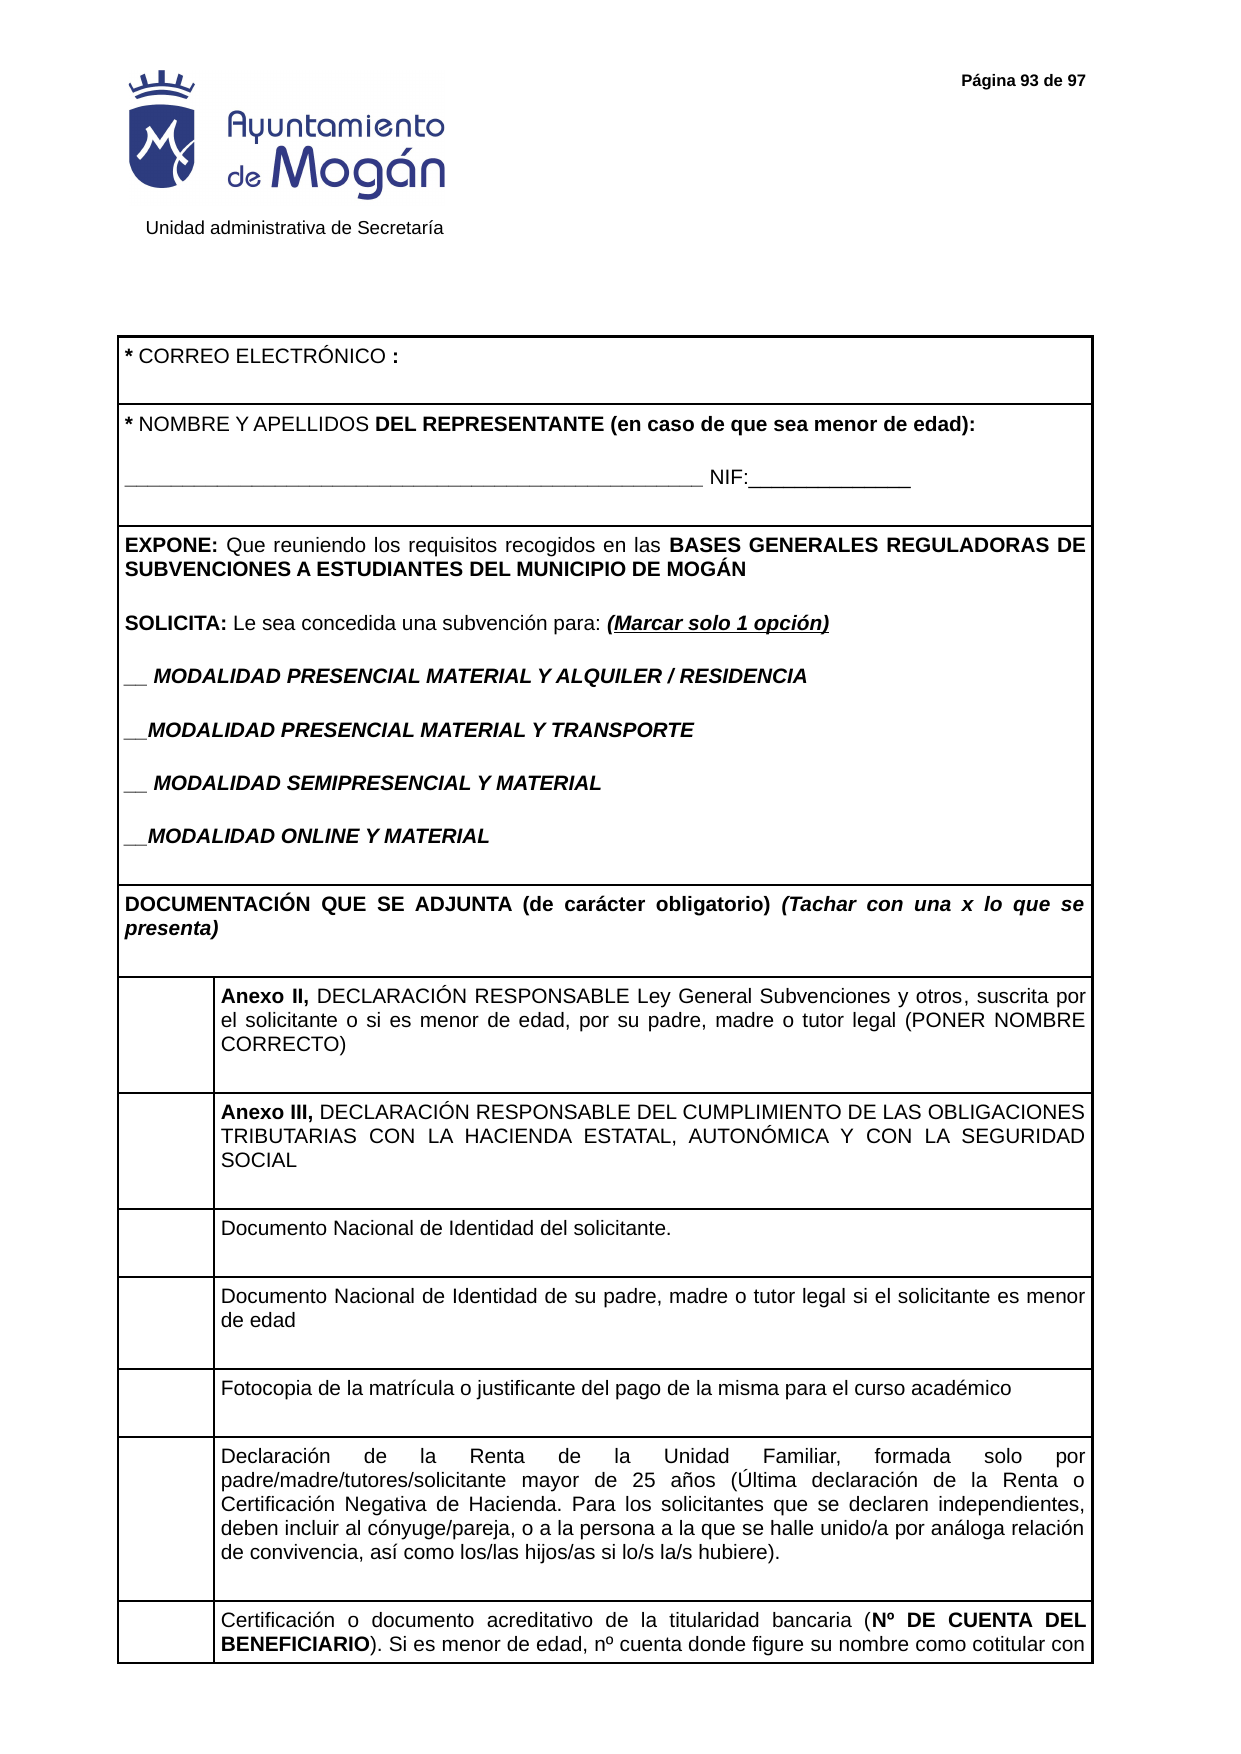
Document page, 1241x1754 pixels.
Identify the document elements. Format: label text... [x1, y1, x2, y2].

table_cell [119, 1094, 213, 1208]
picture [128, 70, 445, 206]
table_cell Declaración de la Renta de la Unidad Familiar, formada solo por padre/madre/tutores/solicitante mayor de 25 años (Última declaración de la Renta o Certificación Negativa de Hacienda. Para los solicitantes que se declaren independientes, deben incluir al cónyuge/pareja, o a la persona a la que se halle unido/a por análoga relación de convivencia, así como los/las hijos/as si lo/s la/s hubiere). [215, 1438, 1091, 1600]
table_cell * NOMBRE Y APELLIDOS DEL REPRESENTANTE (en caso de que sea menor de edad): __________________________________________________ NIF:______________ [119, 405, 1091, 525]
table_cell * CORREO ELECTRÓNICO : [119, 338, 1091, 403]
table_cell [119, 1278, 213, 1368]
table_cell [119, 1438, 213, 1600]
table_cell Documento Nacional de Identidad del solicitante. [215, 1210, 1091, 1276]
table_cell [119, 978, 213, 1092]
table_cell DOCUMENTACIÓN QUE SE ADJUNTA (de carácter obligatorio) (Tachar con una x lo que se presenta) [119, 886, 1091, 976]
table_cell EXPONE: Que reuniendo los requisitos recogidos en las BASES GENERALES REGULADORAS DE SUBVENCIONES A ESTUDIANTES DEL MUNICIPIO DE MOGÁN SOLICITA: Le sea concedida una subvención para: (Marcar solo 1 opción) __ MODALIDAD PRESENCIAL MATERIAL Y ALQUILER / RESIDENCIA __MODALIDAD PRESENCIAL MATERIAL Y TRANSPORTE __ MODALIDAD SEMIPRESENCIAL Y MATERIAL __MODALIDAD ONLINE Y MATERIAL [119, 527, 1091, 884]
table_cell [119, 1602, 213, 1662]
table_cell [119, 1370, 213, 1436]
table_cell Documento Nacional de Identidad de su padre, madre o tutor legal si el solicitante es menor de edad [215, 1278, 1091, 1368]
table_cell Anexo II, DECLARACIÓN RESPONSABLE Ley General Subvenciones y otros, suscrita por el solicitante o si es menor de edad, por su padre, madre o tutor legal (PONER NOMBRE CORRECTO) [215, 978, 1091, 1092]
table_cell Fotocopia de la matrícula o justificante del pago de la misma para el curso académico [215, 1370, 1091, 1436]
table_cell Anexo III, DECLARACIÓN RESPONSABLE DEL CUMPLIMIENTO DE LAS OBLIGACIONES TRIBUTARIAS CON LA HACIENDA ESTATAL, AUTONÓMICA Y CON LA SEGURIDAD SOCIAL [215, 1094, 1091, 1208]
table_cell [119, 1210, 213, 1276]
table_cell Certificación o documento acreditativo de la titularidad bancaria (Nº DE CUENTA DEL BENEFICIARIO). Si es menor de edad, nº cuenta donde figure su nombre como cotitular con [215, 1602, 1091, 1662]
